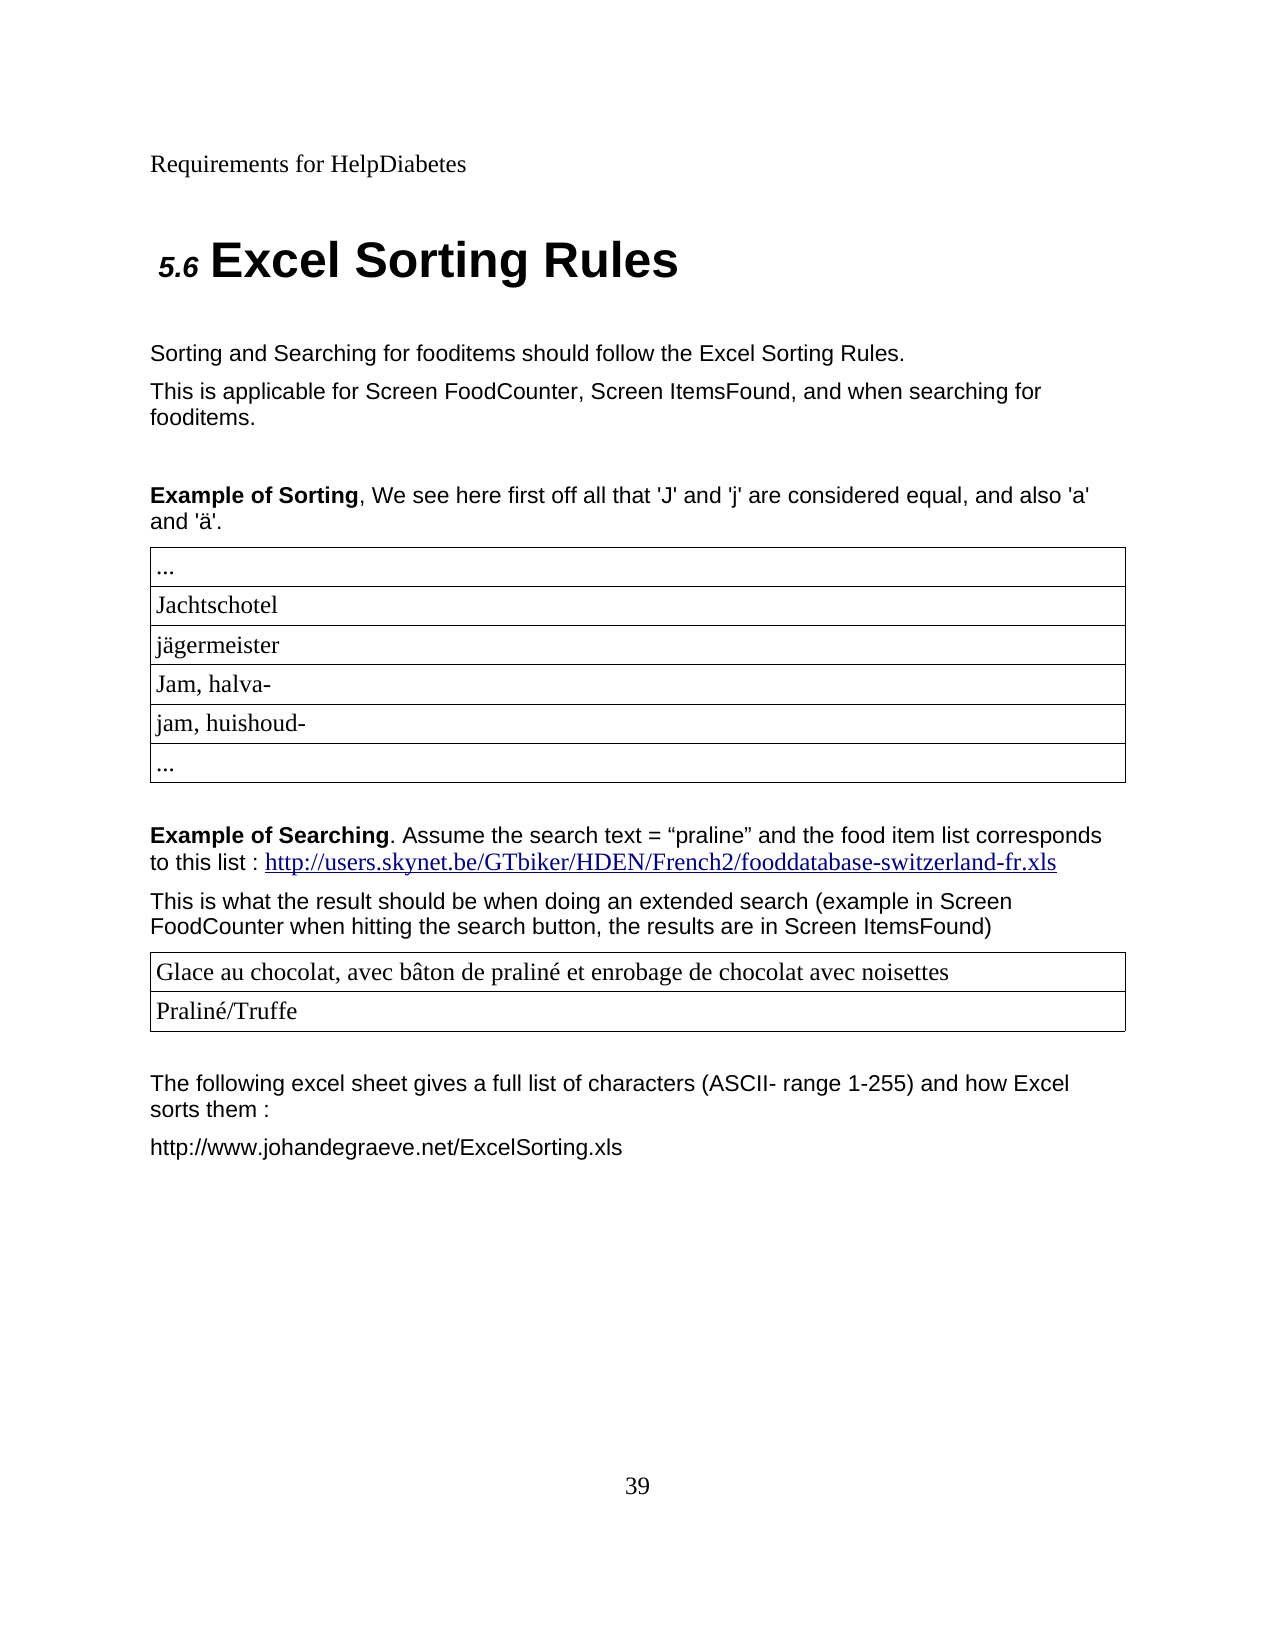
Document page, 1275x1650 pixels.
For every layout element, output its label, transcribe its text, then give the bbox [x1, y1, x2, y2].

table_header Glace au chocolat, avec bâton de praliné et enrobage de chocolat avec noisettes [151, 953, 1125, 991]
table_cell jam, huishoud- [151, 705, 1125, 743]
subtitle Excel Sorting Rules [150, 232, 1125, 288]
text Example of Sorting, We see here first off all that 'J' and 'j' are considered equal, and also 'a' and 'ä'. [150, 483, 1125, 534]
text This is what the result should be when doing an extended search (example in Screen FoodCounter when hitting the search button, the results are in Screen ItemsFound) [150, 888, 1125, 939]
table_cell ... [151, 744, 1125, 782]
table_header ... [151, 548, 1125, 586]
table_cell Praliné/Truffe [151, 992, 1125, 1031]
text http://www.johandegraeve.net/ExcelSorting.xls [150, 1135, 1125, 1160]
table_cell jägermeister [151, 626, 1125, 664]
table_cell Jam, halva- [151, 665, 1125, 704]
table_cell Jachtschotel [151, 587, 1125, 625]
text Example of Searching. Assume the search text = “praline” and the food item list corresponds to this list : http://users.skynet.be/GTbiker/HDEN/French2/fooddatabase-switzerland-fr.xls [150, 822, 1125, 876]
text This is applicable for Screen FoodCounter, Screen ItemsFound, and when searching for fooditems. [150, 379, 1125, 430]
text The following excel sheet gives a full list of characters (ASCII- range 1-255) and how Excel sorts them : [150, 1071, 1125, 1122]
text Sorting and Searching for fooditems should follow the Excel Sorting Rules. [150, 341, 1125, 366]
